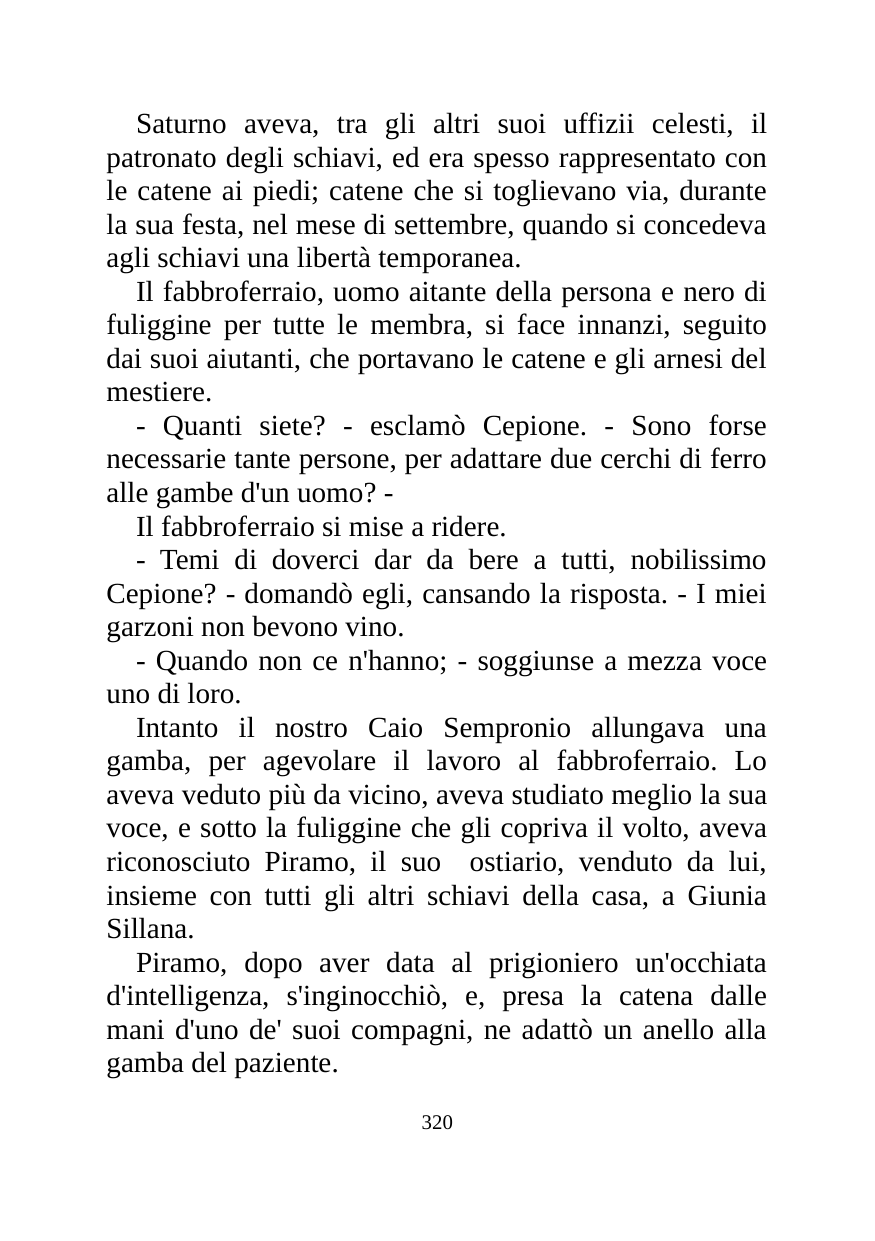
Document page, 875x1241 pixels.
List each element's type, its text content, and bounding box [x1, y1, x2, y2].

text Saturno aveva, tra gli altri suoi uffizii celesti, il patronato degli schiavi, ed era spesso rappresentato con le catene ai piedi; catene che si toglievano via, durante la sua festa, nel mese di settembre, quando si concedeva agli schiavi una libertà temporanea. [106, 106, 768, 274]
text - Quanti siete? - esclamò Cepione. - Sono forse necessarie tante persone, per adattare due cerchi di ferro alle gambe d'un uomo? - [106, 408, 768, 509]
text Il fabbroferraio, uomo aitante della persona e nero di fuliggine per tutte le membra, si face innanzi, seguito dai suoi aiutanti, che portavano le catene e gli arnesi del mestiere. [106, 274, 768, 408]
text Il fabbroferraio si mise a ridere. [106, 509, 768, 542]
text Intanto il nostro Caio Sempronio allungava una gamba, per agevolare il lavoro al fabbroferraio. Lo aveva veduto più da vicino, aveva studiato meglio la sua voce, e sotto la fuliggine che gli copriva il volto, aveva riconosciuto Piramo, il suo ostiario, venduto da lui, insieme con tutti gli altri schiavi della casa, a Giunia Sillana. [106, 710, 768, 945]
text - Temi di doverci dar da bere a tutti, nobilissimo Cepione? - domandò egli, cansando la risposta. - I miei garzoni non bevono vino. [106, 542, 768, 643]
text - Quando non ce n'hanno; - soggiunse a mezza voce uno di loro. [106, 643, 768, 710]
text Piramo, dopo aver data al prigioniero un'occhiata d'intelligenza, s'inginocchiò, e, presa la catena dalle mani d'uno de' suoi compagni, ne adattò un anello alla gamba del paziente. [106, 945, 768, 1079]
